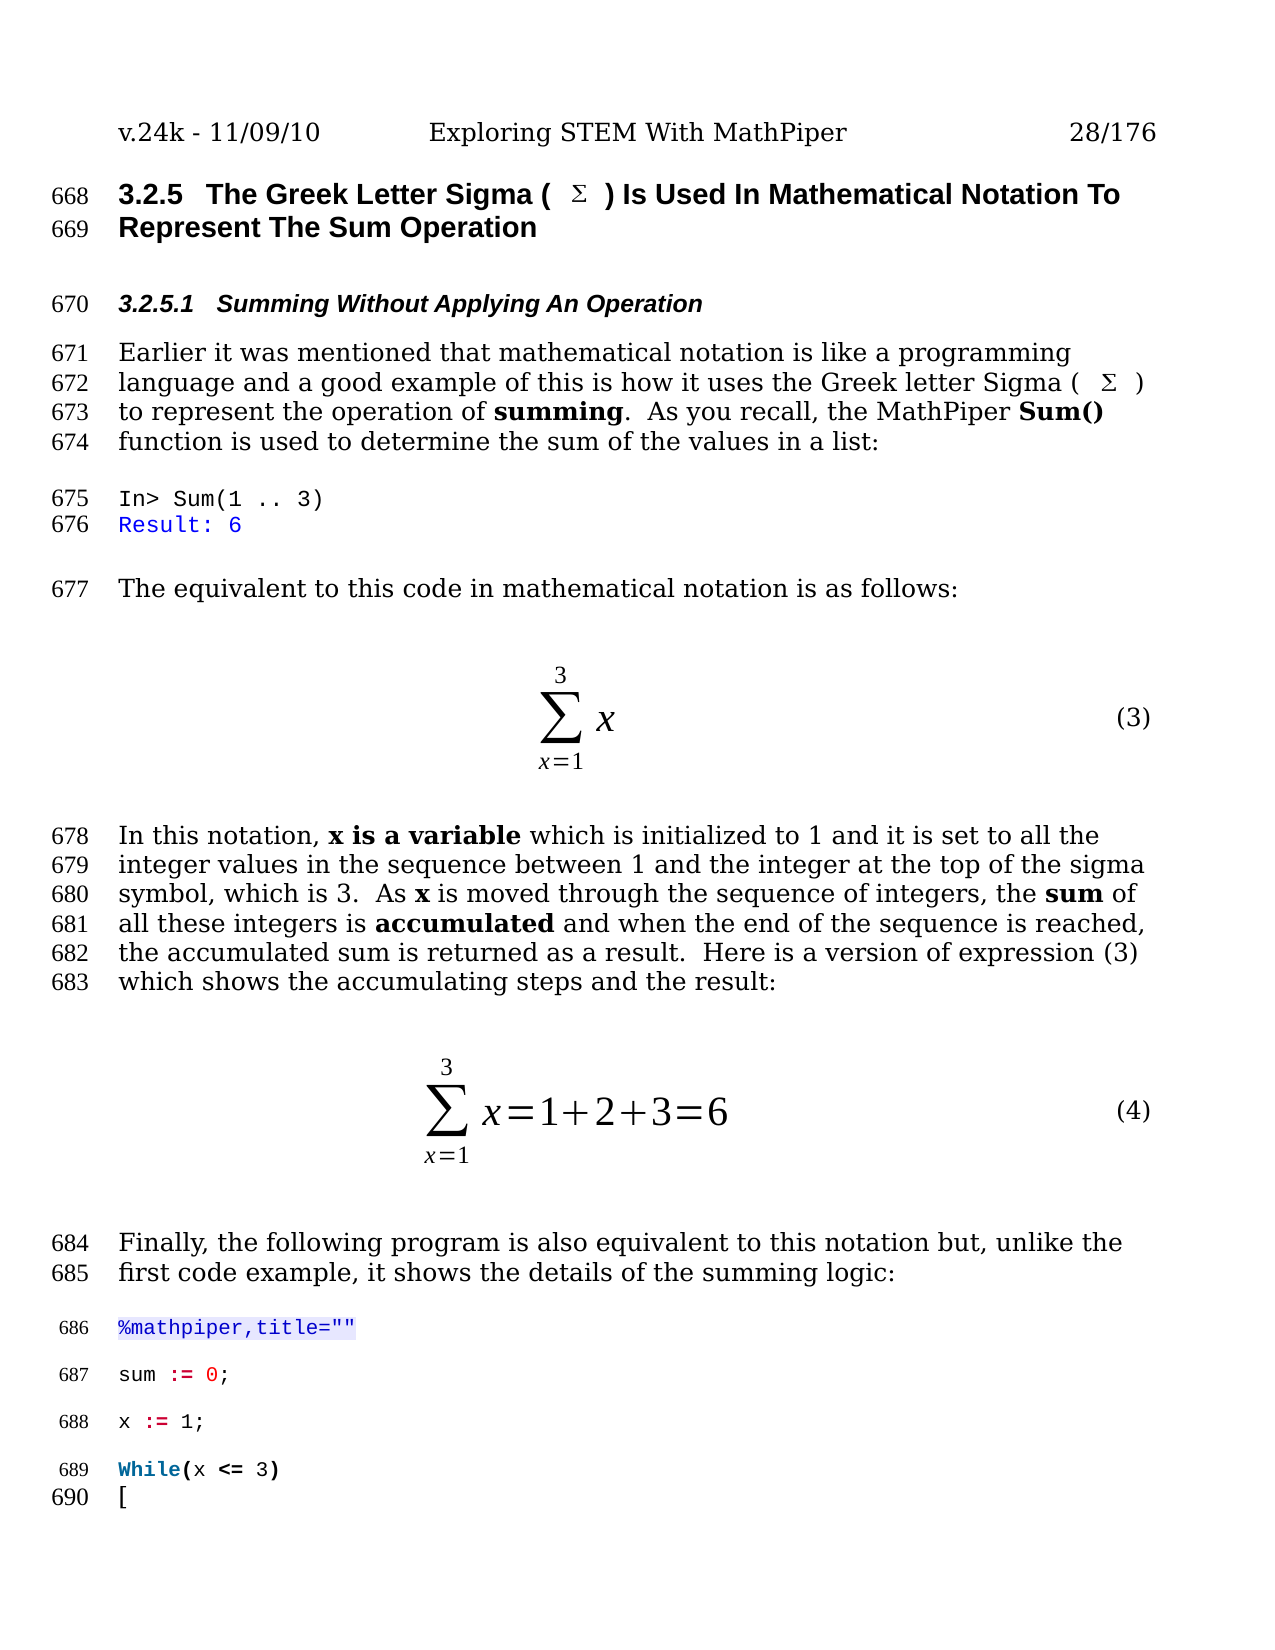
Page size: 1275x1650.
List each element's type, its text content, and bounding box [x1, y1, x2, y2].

table_header [118, 654, 1041, 782]
subtitle Summing Without Applying An Operation [118, 289, 1157, 317]
table_header [118, 1046, 1041, 1176]
table_header (4) [1041, 1046, 1157, 1176]
text Earlier it was mentioned that mathematical notation is like a programming language and a good example of this is how it uses the Greek letter Sigma () to represent the operation of summing. As you recall, the MathPiper Sum() function is used to determine the sum of the values in a list: [118, 338, 1157, 456]
subtitle The Greek Letter Sigma () Is Used In Mathematical Notation To Represent The Sum Operation [118, 177, 1157, 244]
text Finally, the following program is also equivalent to this notation but, unlike the first code example, it shows the details of the summing logic: [118, 1229, 1157, 1287]
text [ [118, 1482, 1157, 1511]
text The equivalent to this code in mathematical notation is as follows: [118, 574, 1157, 604]
table_header (3) [1041, 654, 1157, 782]
text In> Sum(1 .. 3) [118, 488, 1157, 514]
text sum := 0; [118, 1364, 1157, 1388]
text In this notation, x is a variable which is initialized to 1 and it is set to all the integer values in the sequence between 1 and the integer at the top of the sigma symbol, which is 3. As x is moved through the sequence of integers, the sum of all these integers is accumulated and when the end of the sequence is reached, the accumulated sum is returned as a result. Here is a version of expression (3) which shows the accumulating steps and the result: [118, 821, 1157, 996]
text %mathpiper,title="" [118, 1317, 1157, 1340]
text Result: 6 [118, 514, 1157, 540]
text x := 1; [118, 1411, 1157, 1435]
text While(x <= 3) [118, 1458, 1157, 1482]
